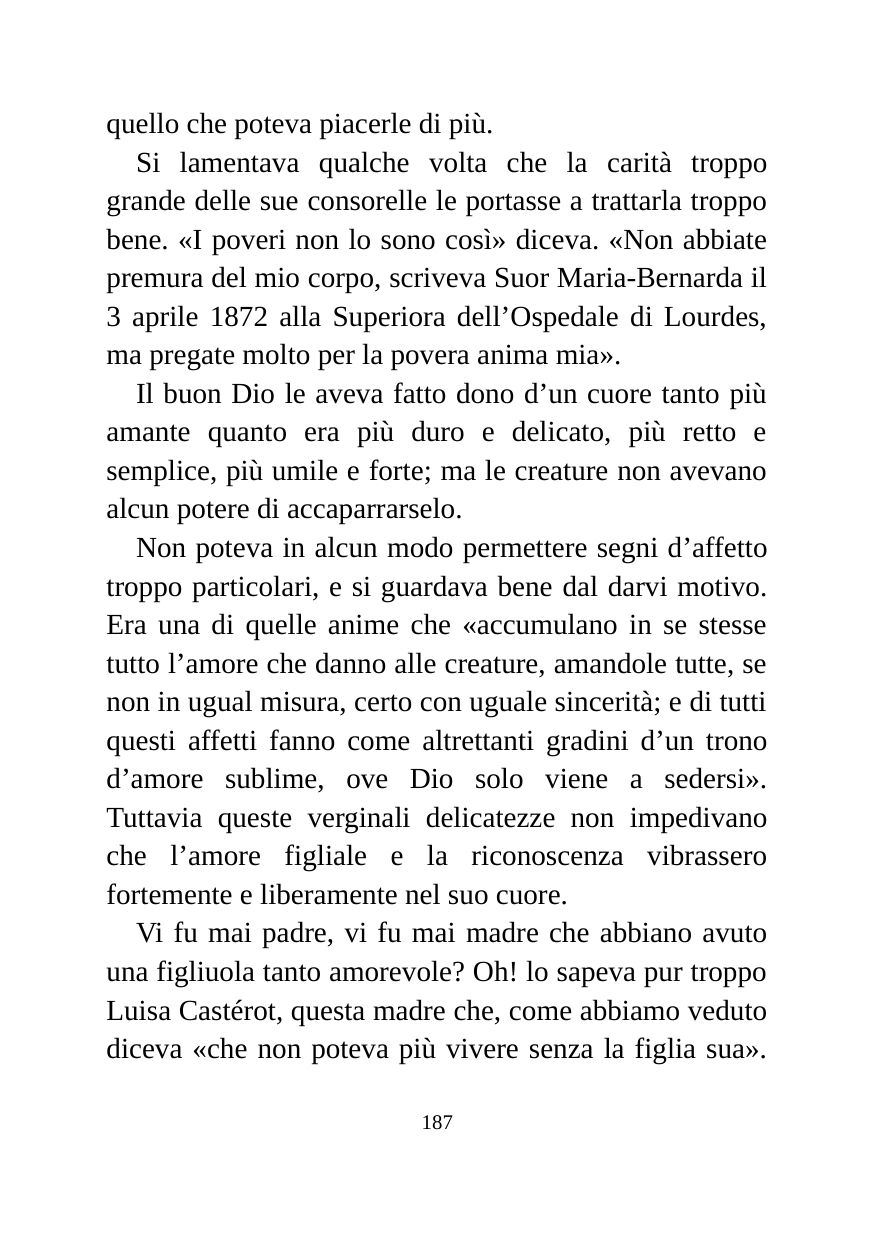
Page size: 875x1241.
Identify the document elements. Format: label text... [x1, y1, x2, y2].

text quello che poteva piacerle di più. [106, 106, 768, 140]
text Il buon Dio le aveva fatto dono d’un cuore tanto più amante quanto era più duro e delicato, più retto e semplice, più umile e forte; ma le creature non avevano alcun potere di accaparrarselo. [106, 376, 768, 525]
text Si lamentava qualche volta che la carità troppo grande delle sue consorelle le portasse a trattarla troppo bene. «I poveri non lo sono così» diceva. «Non abbiate premura del mio corpo, scriveva Suor Maria-Bernarda il 3 aprile 1872 alla Superiora dell’Ospedale di Lourdes, ma pregate molto per la povera anima mia». [106, 145, 768, 371]
text Non poteva in alcun modo permettere segni d’affetto troppo particolari, e si guardava bene dal darvi motivo. Era una di quelle anime che «accumulano in se stesse tutto l’amore che danno alle creature, amandole tutte, se non in ugual misura, certo con uguale sincerità; e di tutti questi affetti fanno come altrettanti gradini d’un trono d’amore sublime, ove Dio solo viene a sedersi». Tuttavia queste verginali delicatezze non impedivano che l’amore figliale e la riconoscenza vibrassero fortemente e liberamente nel suo cuore. [106, 530, 768, 911]
text Vi fu mai padre, vi fu mai madre che abbiano avuto una figliuola tanto amorevole? Oh! lo sapeva pur troppo Luisa Castérot, questa madre che, come abbiamo veduto diceva «che non poteva più vivere senza la figlia sua». [106, 916, 768, 1065]
